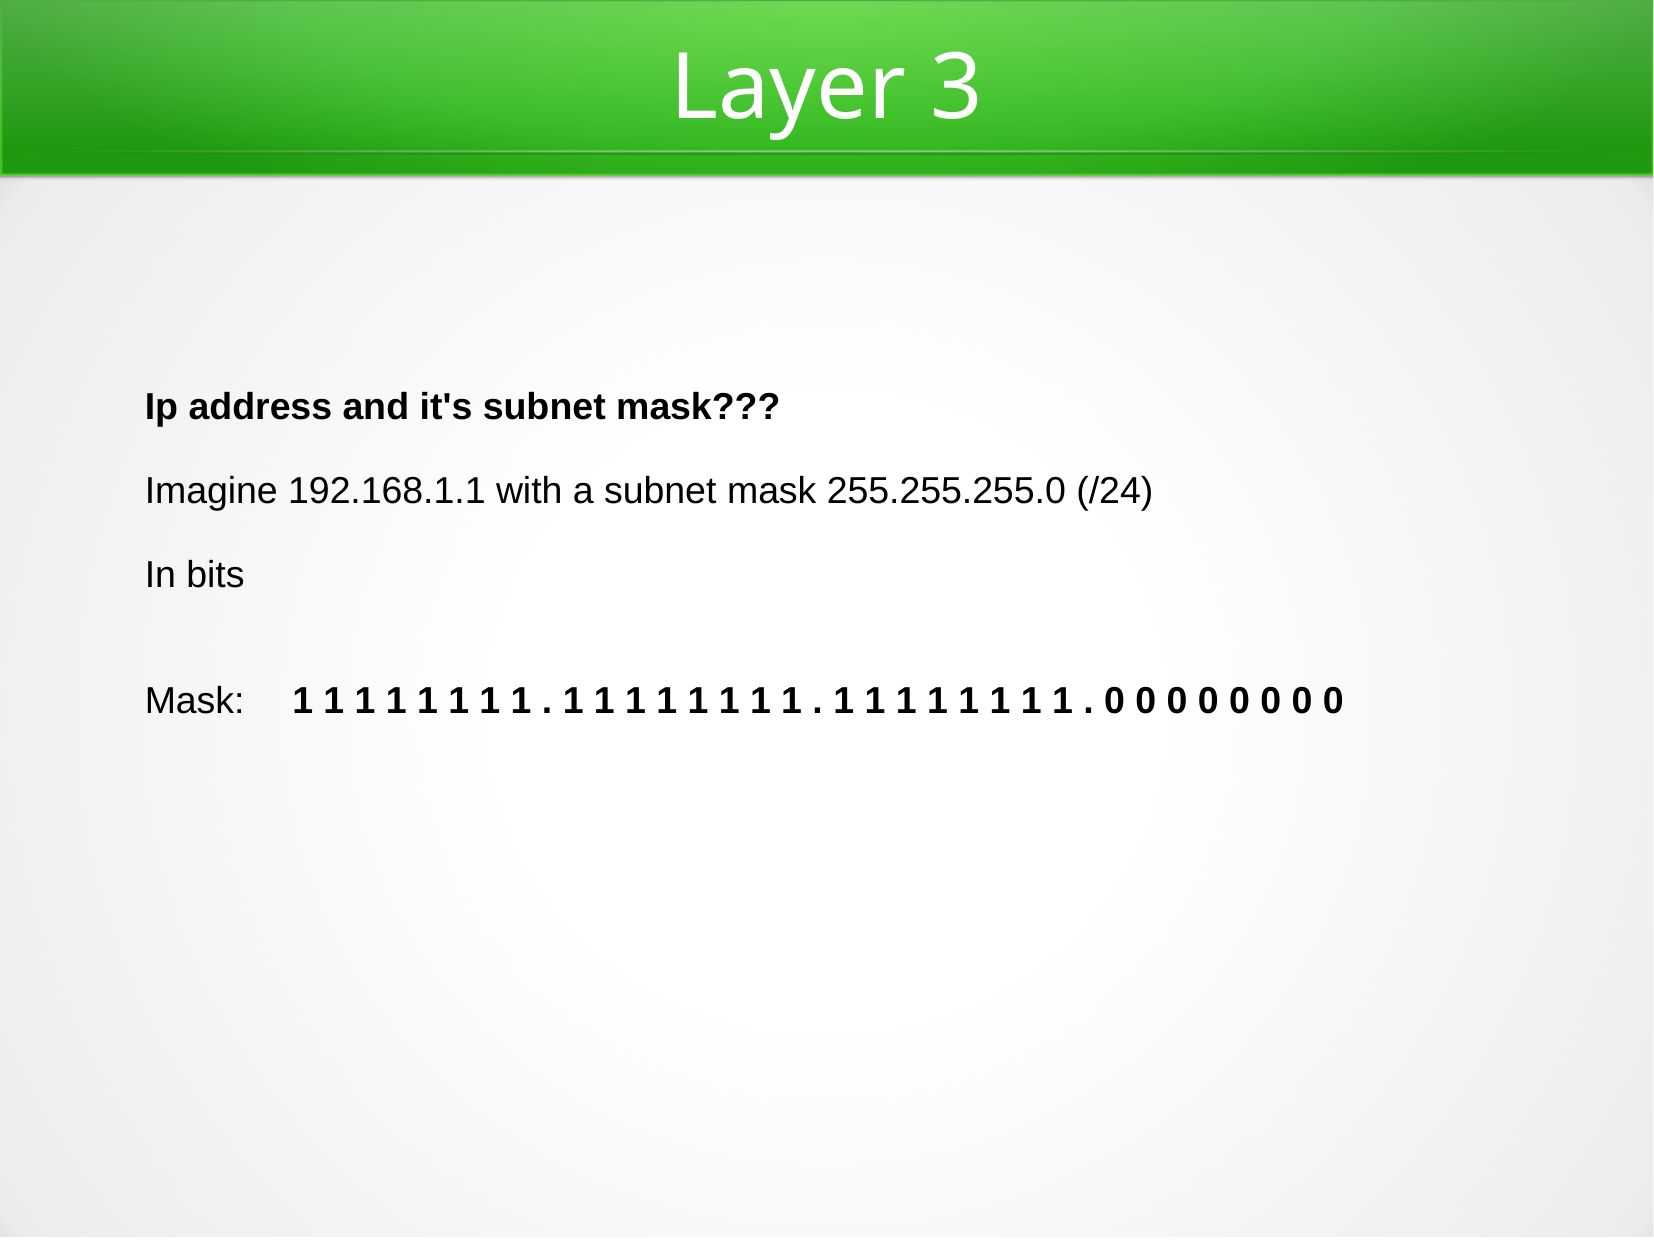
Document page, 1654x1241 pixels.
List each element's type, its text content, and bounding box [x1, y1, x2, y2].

text_box Ip address and it's subnet mask??? Imagine 192.168.1.1 with a subnet mask 255.255.255.0 (/24) In bits Mask: 1 1 1 1 1 1 1 1 . 1 1 1 1 1 1 1 1 . 1 1 1 1 1 1 1 1 . 0 0 0 0 0 0 0 0 [129, 377, 1512, 839]
title [82, 11, 1571, 154]
picture [0, 0, 1654, 1237]
